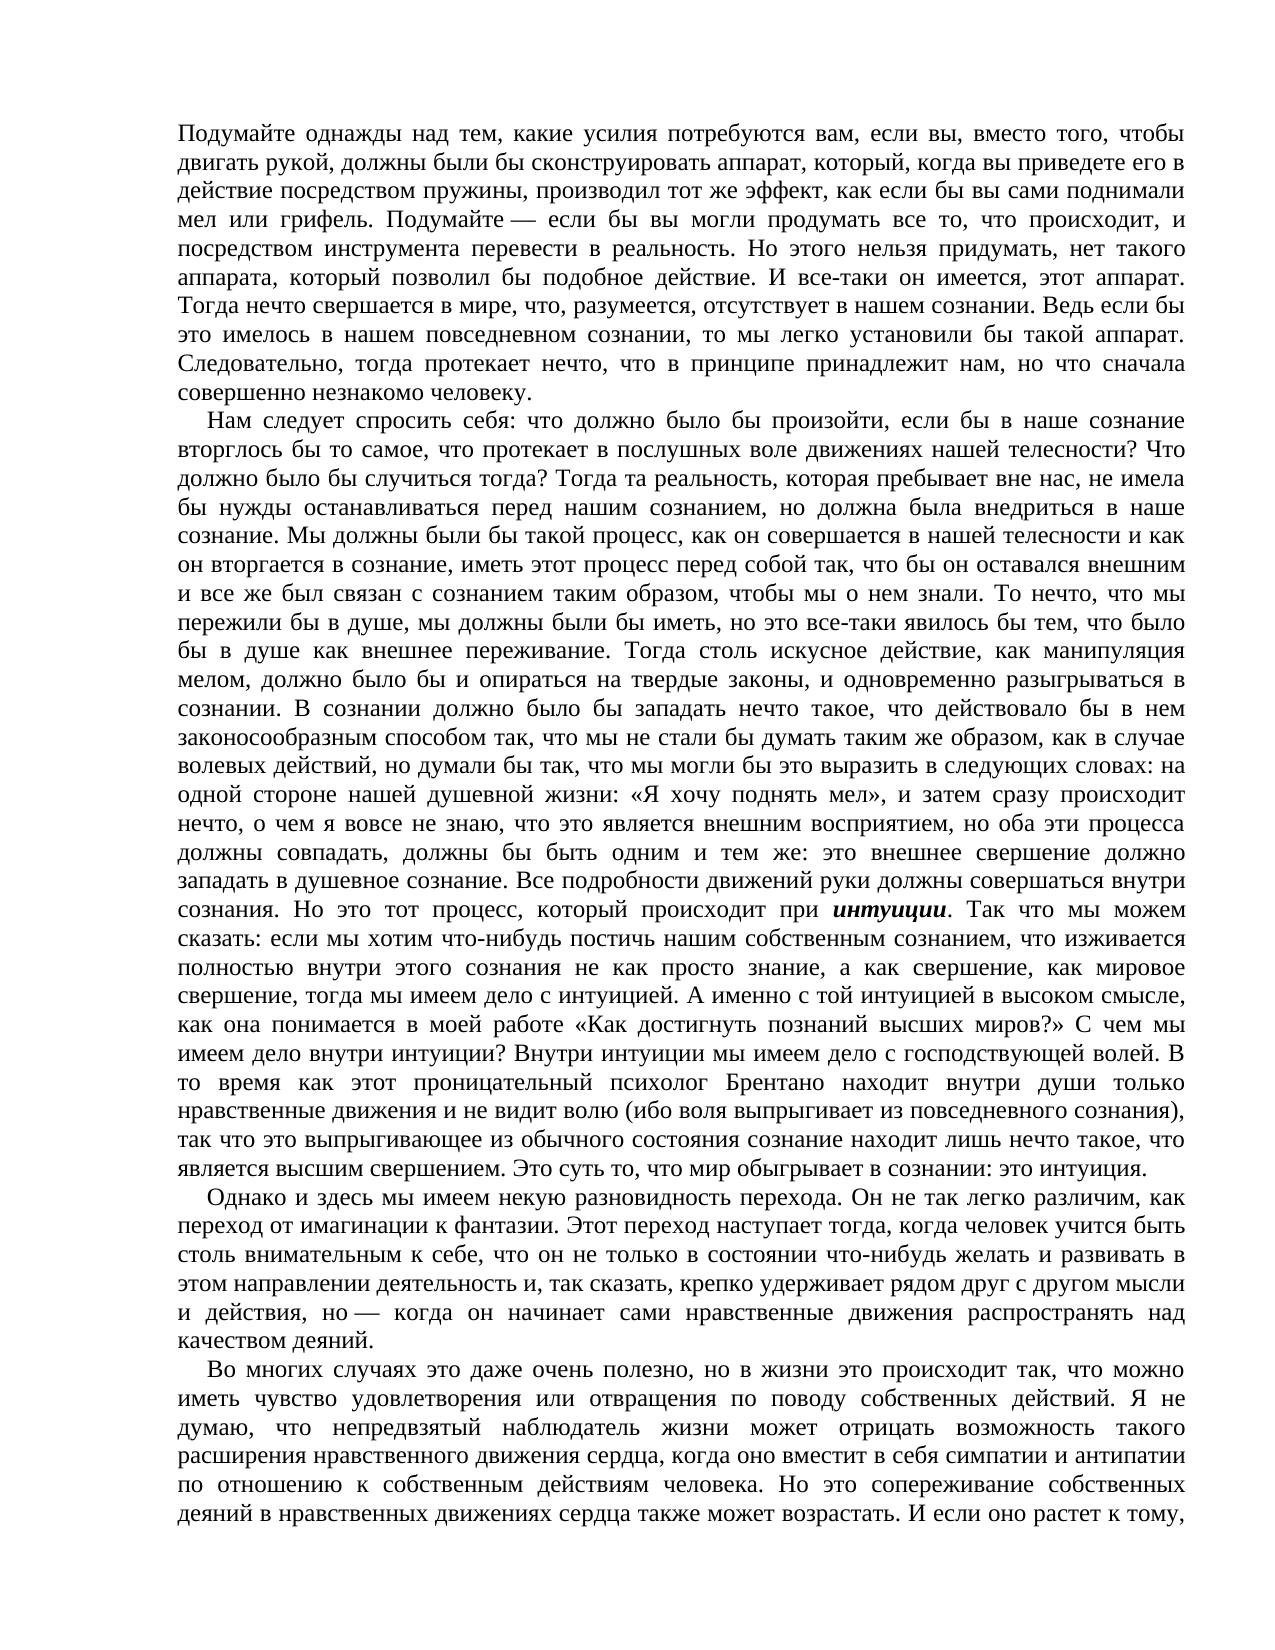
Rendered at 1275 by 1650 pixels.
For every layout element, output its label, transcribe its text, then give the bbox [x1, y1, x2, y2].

text Во многих случаях это даже очень полезно, но в жизни это происходит так, что можно иметь чувство удовлетворения или отвращения по поводу собственных действий. Я не думаю, что непредвзятый наблюдатель жизни может отрицать возможность такого расширения нравственного движения сердца, когда оно вместит в себя симпатии и антипатии по отношению к собственным действиям человека. Но это сопереживание собственных деяний в нравственных движениях сердца также может возрастать. И если оно растет к тому, [177, 1354, 1186, 1527]
text Нам следует спросить себя: что должно было бы произойти, если бы в наше сознание вторглось бы то самое, что протекает в послушных воле движениях нашей телесности? Что должно было бы случиться тогда? Тогда та реальность, которая пребывает вне нас, не имела бы нужды останавливаться перед нашим сознанием, но должна была внедриться в наше сознание. Мы должны были бы такой процесс, как он совершается в нашей телесности и как он вторгается в сознание, иметь этот процесс перед собой так, что бы он оставался внешним и все же был связан с сознанием таким образом, чтобы мы о нем знали. То нечто, что мы пережили бы в душе, мы должны были бы иметь, но это все-таки явилось бы тем, что было бы в душе как внешнее переживание. Тогда столь искусное действие, как манипуляция мелом, должно было бы и опираться на твердые законы, и одновременно разыгрываться в сознании. В сознании должно было бы западать нечто такое, что действовало бы в нем законосообразным способом так, что мы не стали бы думать таким же образом, как в случае волевых действий, но думали бы так, что мы могли бы это выразить в следующих словах: на одной стороне нашей душевной жизни: «Я хочу поднять мел», и затем сразу происходит нечто, о чем я вовсе не знаю, что это является внешним восприятием, но оба эти процесса должны совпадать, должны бы быть одним и тем же: это внешнее свершение должно западать в душевное сознание. Все подробности движений руки должны совершаться внутри сознания. Но это тот процесс, который происходит при интуиции. Так что мы можем сказать: если мы хотим что-нибудь постичь нашим собственным сознанием, что изживается полностью внутри этого сознания не как просто знание, а как свершение, как мировое свершение, тогда мы имеем дело с интуицией. А именно с той интуицией в высоком смысле, как она понимается в моей работе «Как достигнуть познаний высших миров?» С чем мы имеем дело внутри интуиции? Внутри интуиции мы имеем дело с господствующей волей. В то время как этот проницательный психолог Брентано находит внутри души только нравственные движения и не видит волю (ибо воля выпрыгивает из повседневного сознания), так что это выпрыгивающее из обычного состояния сознание находит лишь нечто такое, что является высшим свершением. Это суть то, что мир обыгрывает в сознании: это интуиция. [177, 406, 1186, 1182]
text Подумайте однажды над тем, какие усилия потребуются вам, если вы, вместо того, чтобы двигать рукой, должны были бы сконструировать аппарат, который, когда вы приведете его в действие посредством пружины, производил тот же эффект, как если бы вы сами поднимали мел или грифель. Подумайте — если бы вы могли продумать все то, что происходит, и посредством инструмента перевести в реальность. Но этого нельзя придумать, нет такого аппарата, который позволил бы подобное действие. И все-таки он имеется, этот аппарат. Тогда нечто свершается в мире, что, разумеется, отсутствует в нашем сознании. Ведь если бы это имелось в нашем повседневном сознании, то мы легко установили бы такой аппарат. Следовательно, тогда протекает нечто, что в принципе принадлежит нам, но что сначала совершенно незнакомо человеку. [177, 118, 1186, 406]
text Однако и здесь мы имеем некую разновидность перехода. Он не так легко различим, как переход от имагинации к фантазии. Этот переход наступает тогда, когда человек учится быть столь внимательным к себе, что он не только в состоянии что-нибудь желать и развивать в этом направлении деятельность и, так сказать, крепко удерживает рядом друг с другом мысли и действия, но — когда он начинает сами нравственные движения распространять над качеством деяний. [177, 1182, 1186, 1354]
